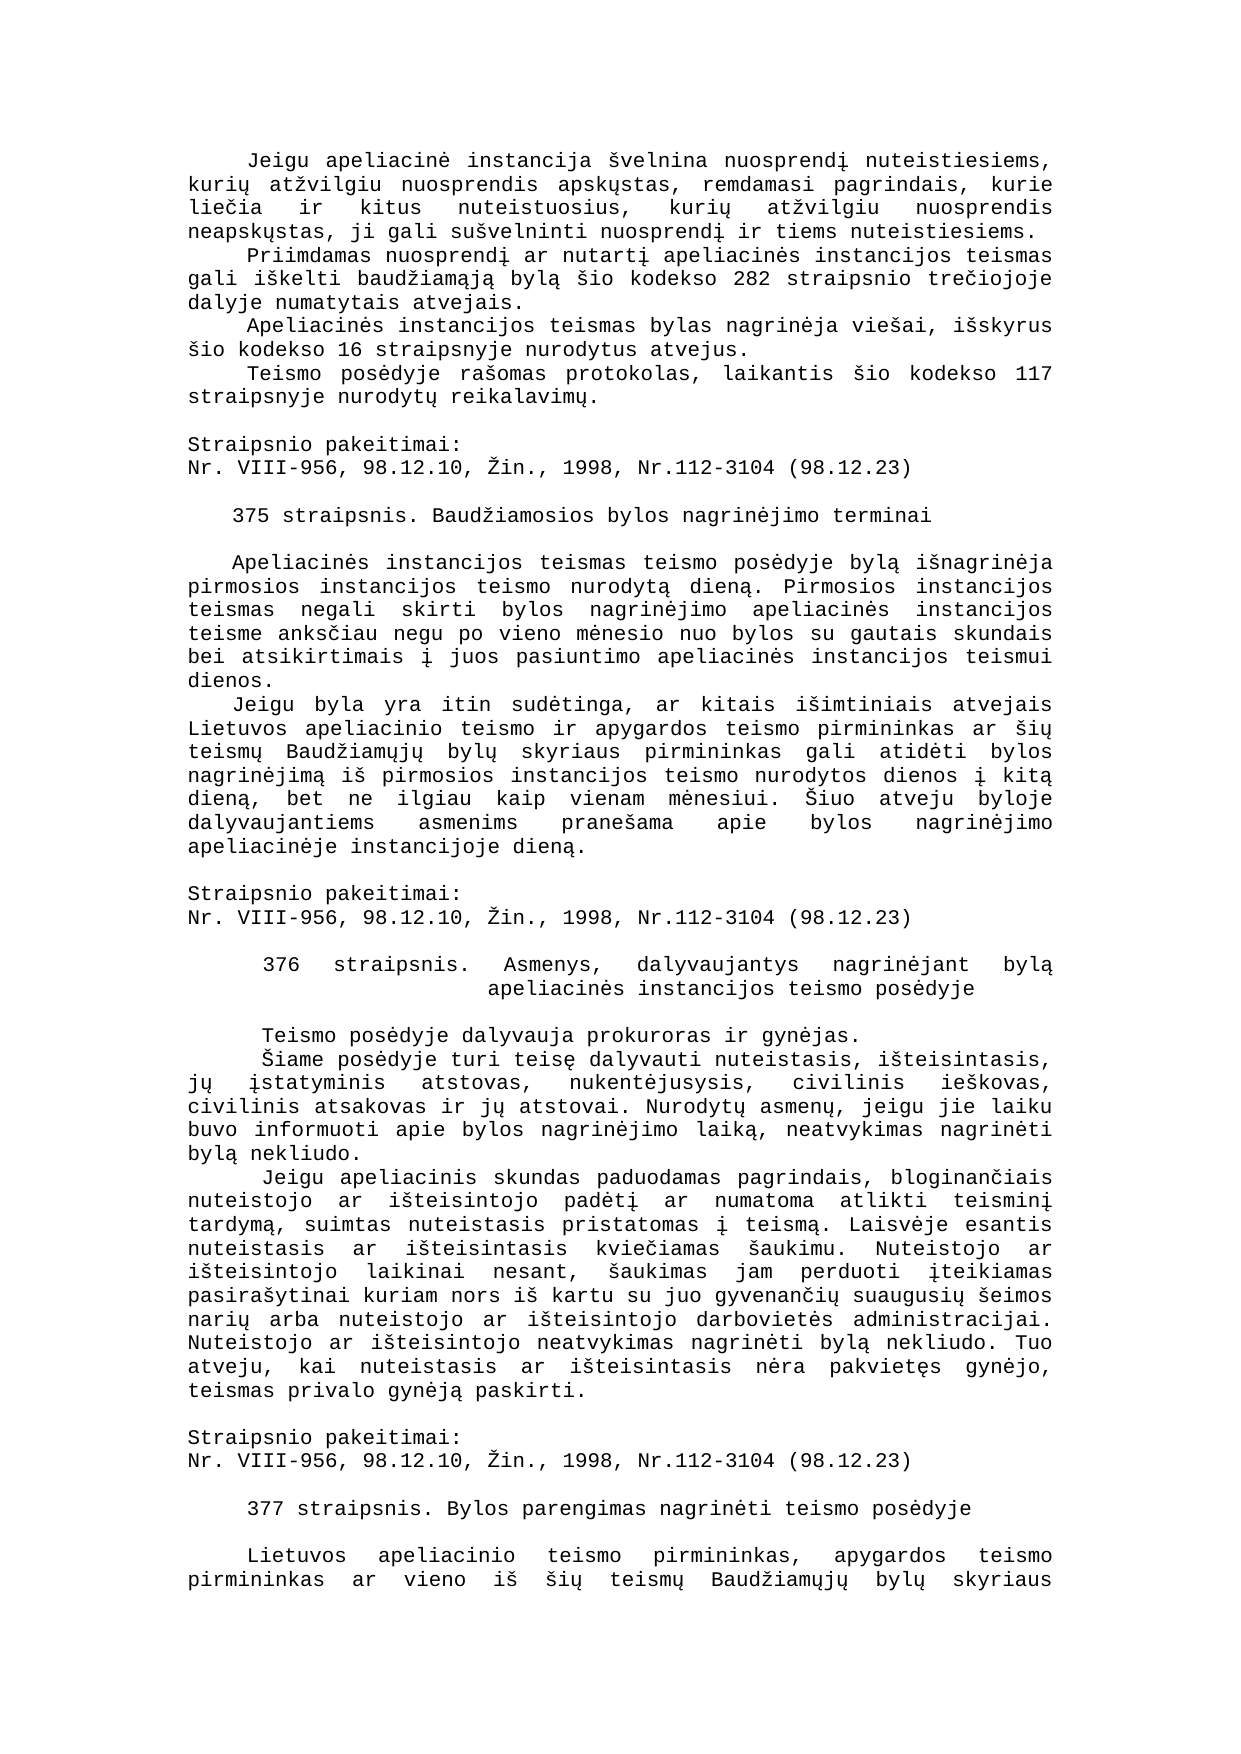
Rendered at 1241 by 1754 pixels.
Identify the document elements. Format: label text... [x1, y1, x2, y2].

text Apeliacinės instancijos teismas bylas nagrinėja viešai, išskyrus šio kodekso 16 straipsnyje nurodytus atvejus. [187, 316, 1053, 363]
text Teismo posėdyje rašomas protokolas, laikantis šio kodekso 117 straipsnyje nurodytų reikalavimų. [187, 363, 1053, 410]
text Šiame posėdyje turi teisę dalyvauti nuteistasis, išteisintasis, jų įstatyminis atstovas, nukentėjusysis, civilinis ieškovas, civilinis atsakovas ir jų atstovai. Nurodytų asmenų, jeigu jie laiku buvo informuoti apie bylos nagrinėjimo laiką, neatvykimas nagrinėti bylą nekliudo. [187, 1048, 1053, 1167]
text Straipsnio pakeitimai: [187, 883, 1053, 907]
text Straipsnio pakeitimai: [187, 434, 1053, 457]
text 375 straipsnis. Baudžiamosios bylos nagrinėjimo terminai [187, 505, 1053, 528]
text 377 straipsnis. Bylos parengimas nagrinėti teismo posėdyje [187, 1498, 1053, 1521]
text Teismo posėdyje dalyvauja prokuroras ir gynėjas. [187, 1025, 1053, 1048]
text Jeigu apeliacinė instancija švelnina nuosprendį nuteistiesiems, kurių atžvilgiu nuosprendis apskųstas, remdamasi pagrindais, kurie liečia ir kitus nuteistuosius, kurių atžvilgiu nuosprendis neapskųstas, ji gali sušvelninti nuosprendį ir tiems nuteistiesiems. [187, 150, 1053, 244]
text Nr. VIII-956, 98.12.10, Žin., 1998, Nr.112-3104 (98.12.23) [187, 1451, 1053, 1474]
text Jeigu apeliacinis skundas paduodamas pagrindais, bloginančiais nuteistojo ar išteisintojo padėtį ar numatoma atlikti teisminį tardymą, suimtas nuteistasis pristatomas į teismą. Laisvėje esantis nuteistasis ar išteisintasis kviečiamas šaukimu. Nuteistojo ar išteisintojo laikinai nesant, šaukimas jam perduoti įteikiamas pasirašytinai kuriam nors iš kartu su juo gyvenančių suaugusių šeimos narių arba nuteistojo ar išteisintojo darbovietės administracijai. Nuteistojo ar išteisintojo neatvykimas nagrinėti bylą nekliudo. Tuo atveju, kai nuteistasis ar išteisintasis nėra pakvietęs gynėjo, teismas privalo gynėją paskirti. [187, 1167, 1053, 1403]
text Nr. VIII-956, 98.12.10, Žin., 1998, Nr.112-3104 (98.12.23) [187, 907, 1053, 930]
text Lietuvos apeliacinio teismo pirmininkas, apygardos teismo pirmininkas ar vieno iš šių teismų Baudžiamųjų bylų skyriaus [187, 1545, 1053, 1592]
text Apeliacinės instancijos teismas teismo posėdyje bylą išnagrinėja pirmosios instancijos teismo nurodytą dieną. Pirmosios instancijos teismas negali skirti bylos nagrinėjimo apeliacinės instancijos teisme anksčiau negu po vieno mėnesio nuo bylos su gautais skundais bei atsikirtimais į juos pasiuntimo apeliacinės instancijos teismui dienos. [187, 552, 1053, 694]
text Nr. VIII-956, 98.12.10, Žin., 1998, Nr.112-3104 (98.12.23) [187, 457, 1053, 481]
text Straipsnio pakeitimai: [187, 1427, 1053, 1451]
text 376 straipsnis. Asmenys, dalyvaujantys nagrinėjant bylą apeliacinės instancijos teismo posėdyje [262, 954, 1053, 1001]
text Jeigu byla yra itin sudėtinga, ar kitais išimtiniais atvejais Lietuvos apeliacinio teismo ir apygardos teismo pirmininkas ar šių teismų Baudžiamųjų bylų skyriaus pirmininkas gali atidėti bylos nagrinėjimą iš pirmosios instancijos teismo nurodytos dienos į kitą dieną, bet ne ilgiau kaip vienam mėnesiui. Šiuo atveju byloje dalyvaujantiems asmenims pranešama apie bylos nagrinėjimo apeliacinėje instancijoje dieną. [187, 694, 1053, 859]
text Priimdamas nuosprendį ar nutartį apeliacinės instancijos teismas gali iškelti baudžiamąją bylą šio kodekso 282 straipsnio trečiojoje dalyje numatytais atvejais. [187, 244, 1053, 316]
